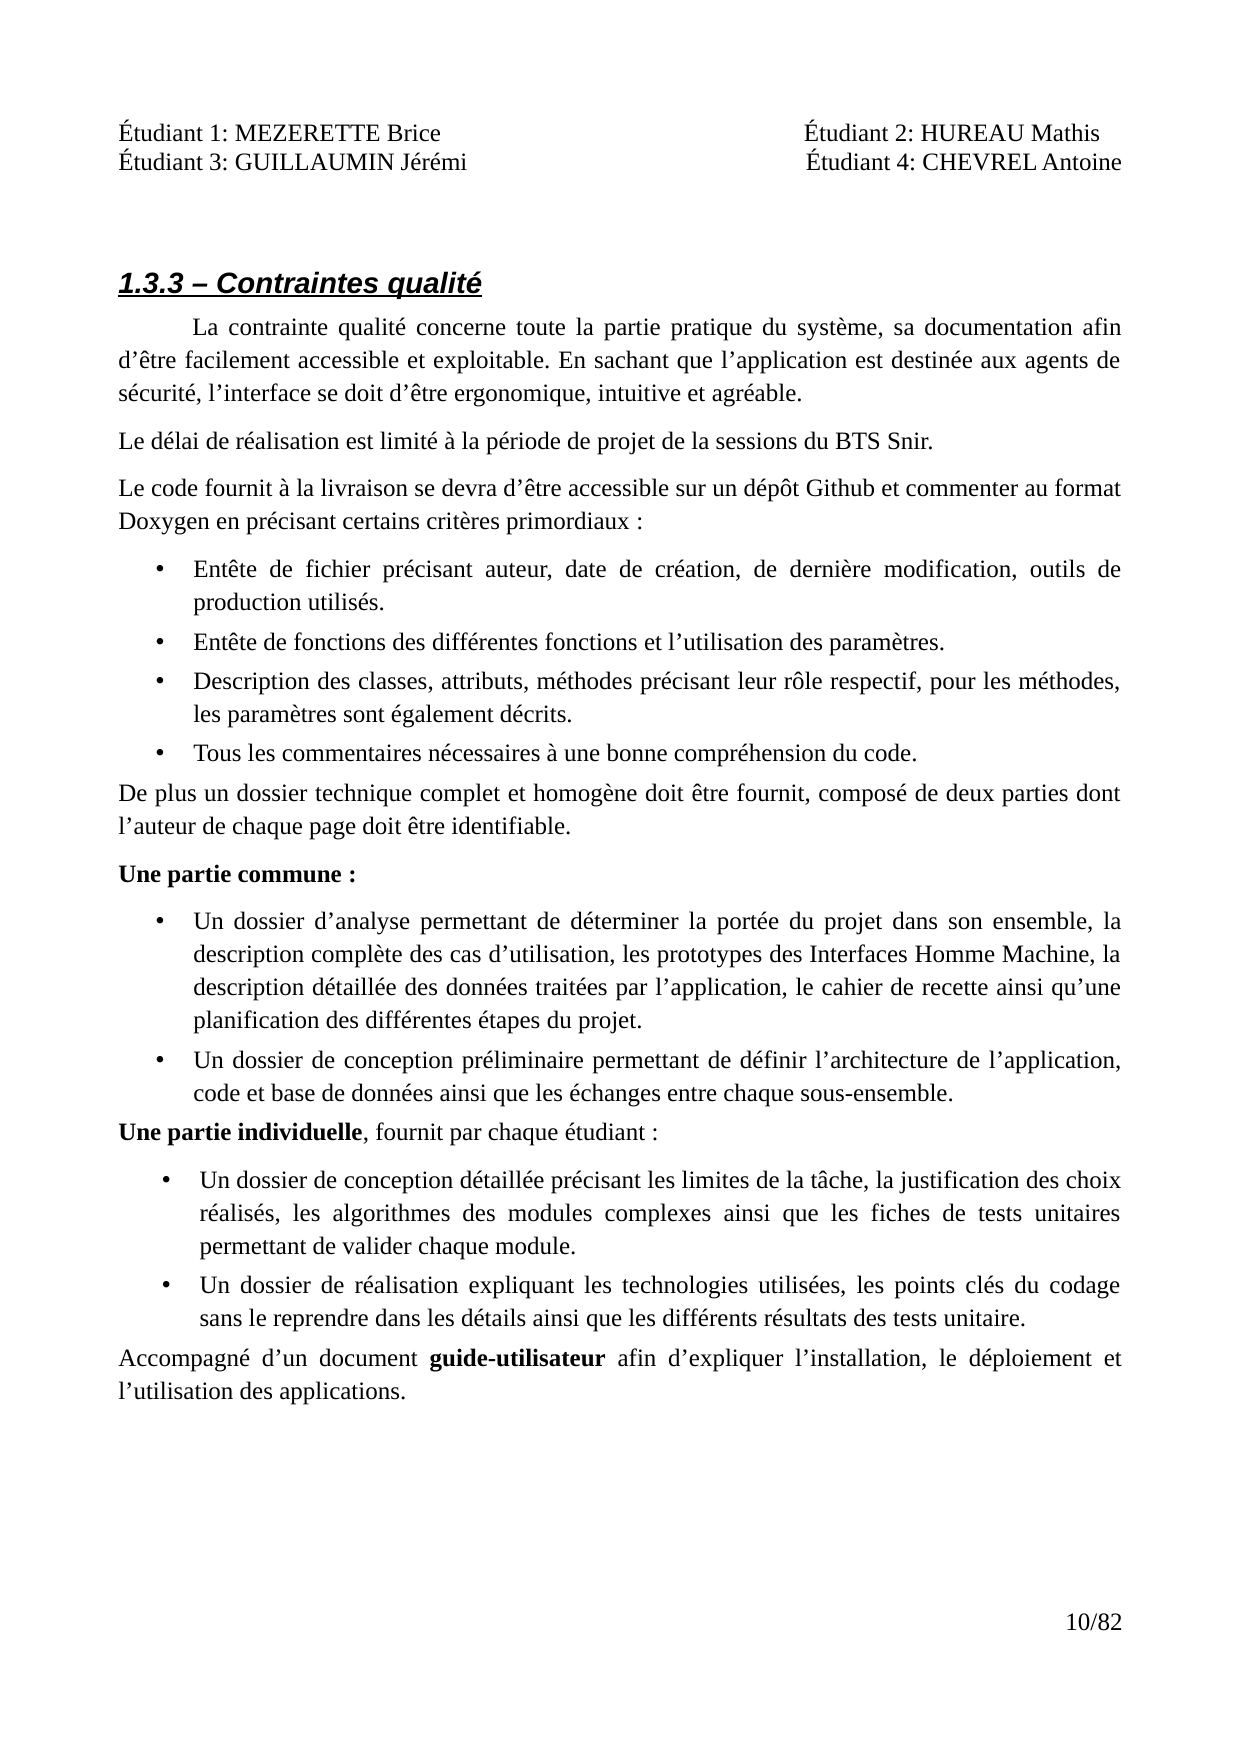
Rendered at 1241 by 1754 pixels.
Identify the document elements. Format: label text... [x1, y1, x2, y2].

text La contrainte qualité concerne toute la partie pratique du système, sa documentation afin d’être facilement accessible et exploitable. En sachant que l’application est destinée aux agents de sécurité, l’interface se doit d’être ergonomique, intuitive et agréable. [118, 312, 1122, 407]
text Une partie commune : [118, 859, 1122, 887]
list Un dossier de conception détaillée précisant les limites de la tâche, la justification des choix réalisés, les algorithmes des modules complexes ainsi que les fiches de tests unitaires permettant de valider chaque module. [162, 1165, 1122, 1260]
subtitle 1.3.3 – Contraintes qualité [118, 266, 1122, 300]
list Entête de fonctions des différentes fonctions et l’utilisation des paramètres. [156, 627, 1122, 655]
list Entête de fichier précisant auteur, date de création, de dernière modification, outils de production utilisés. [156, 554, 1122, 616]
text De plus un dossier technique complet et homogène doit être fournit, composé de deux parties dont l’auteur de chaque page doit être identifiable. [118, 778, 1122, 840]
list Description des classes, attributs, méthodes précisant leur rôle respectif, pour les méthodes, les paramètres sont également décrits. [156, 666, 1122, 728]
text Le délai de réalisation est limité à la période de projet de la sessions du BTS Snir. [118, 426, 1122, 454]
list Un dossier d’analyse permettant de déterminer la portée du projet dans son ensemble, la description complète des cas d’utilisation, les prototypes des Interfaces Homme Machine, la description détaillée des données traitées par l’application, le cahier de recette ainsi qu’une planification des différentes étapes du projet. [156, 906, 1122, 1034]
text Accompagné d’un document guide-utilisateur afin d’expliquer l’installation, le déploiement et l’utilisation des applications. [118, 1343, 1122, 1405]
list Un dossier de réalisation expliquant les technologies utilisées, les points clés du codage sans le reprendre dans les détails ainsi que les différents résultats des tests unitaire. [162, 1270, 1122, 1332]
text Le code fournit à la livraison se devra d’être accessible sur un dépôt Github et commenter au format Doxygen en précisant certains critères primordiaux : [118, 473, 1122, 535]
text Une partie individuelle, fournit par chaque étudiant : [118, 1117, 1122, 1146]
list Tous les commentaires nécessaires à une bonne compréhension du code. [156, 738, 1122, 767]
list Un dossier de conception préliminaire permettant de définir l’architecture de l’application, code et base de données ainsi que les échanges entre chaque sous-ensemble. [156, 1045, 1122, 1107]
